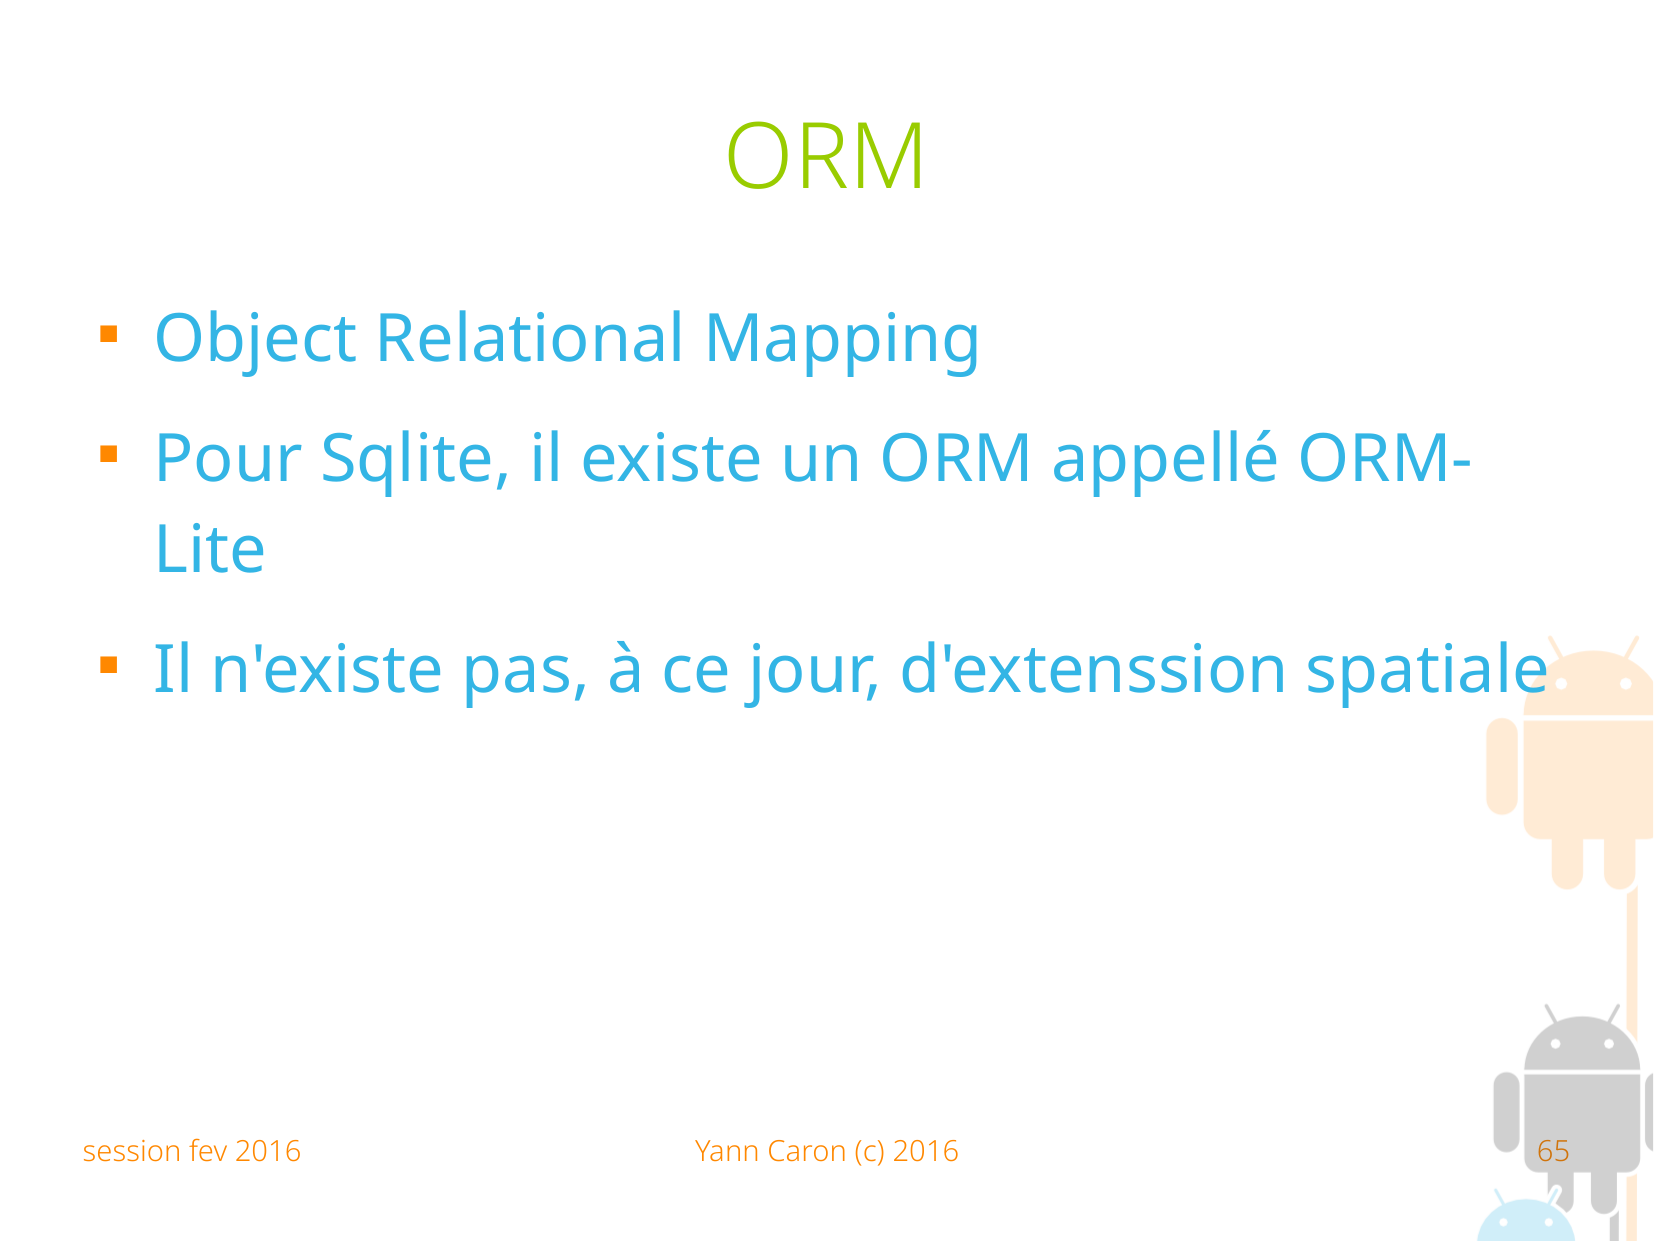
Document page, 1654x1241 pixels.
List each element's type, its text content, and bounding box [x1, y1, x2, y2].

title ORM [82, 49, 1571, 257]
list Object Relational Mapping Pour Sqlite, il existe un ORM appellé ORM-Lite Il n'existe pas, à ce jour, d'extenssion spatiale [82, 290, 1571, 1010]
picture [240, 423, 1654, 1241]
